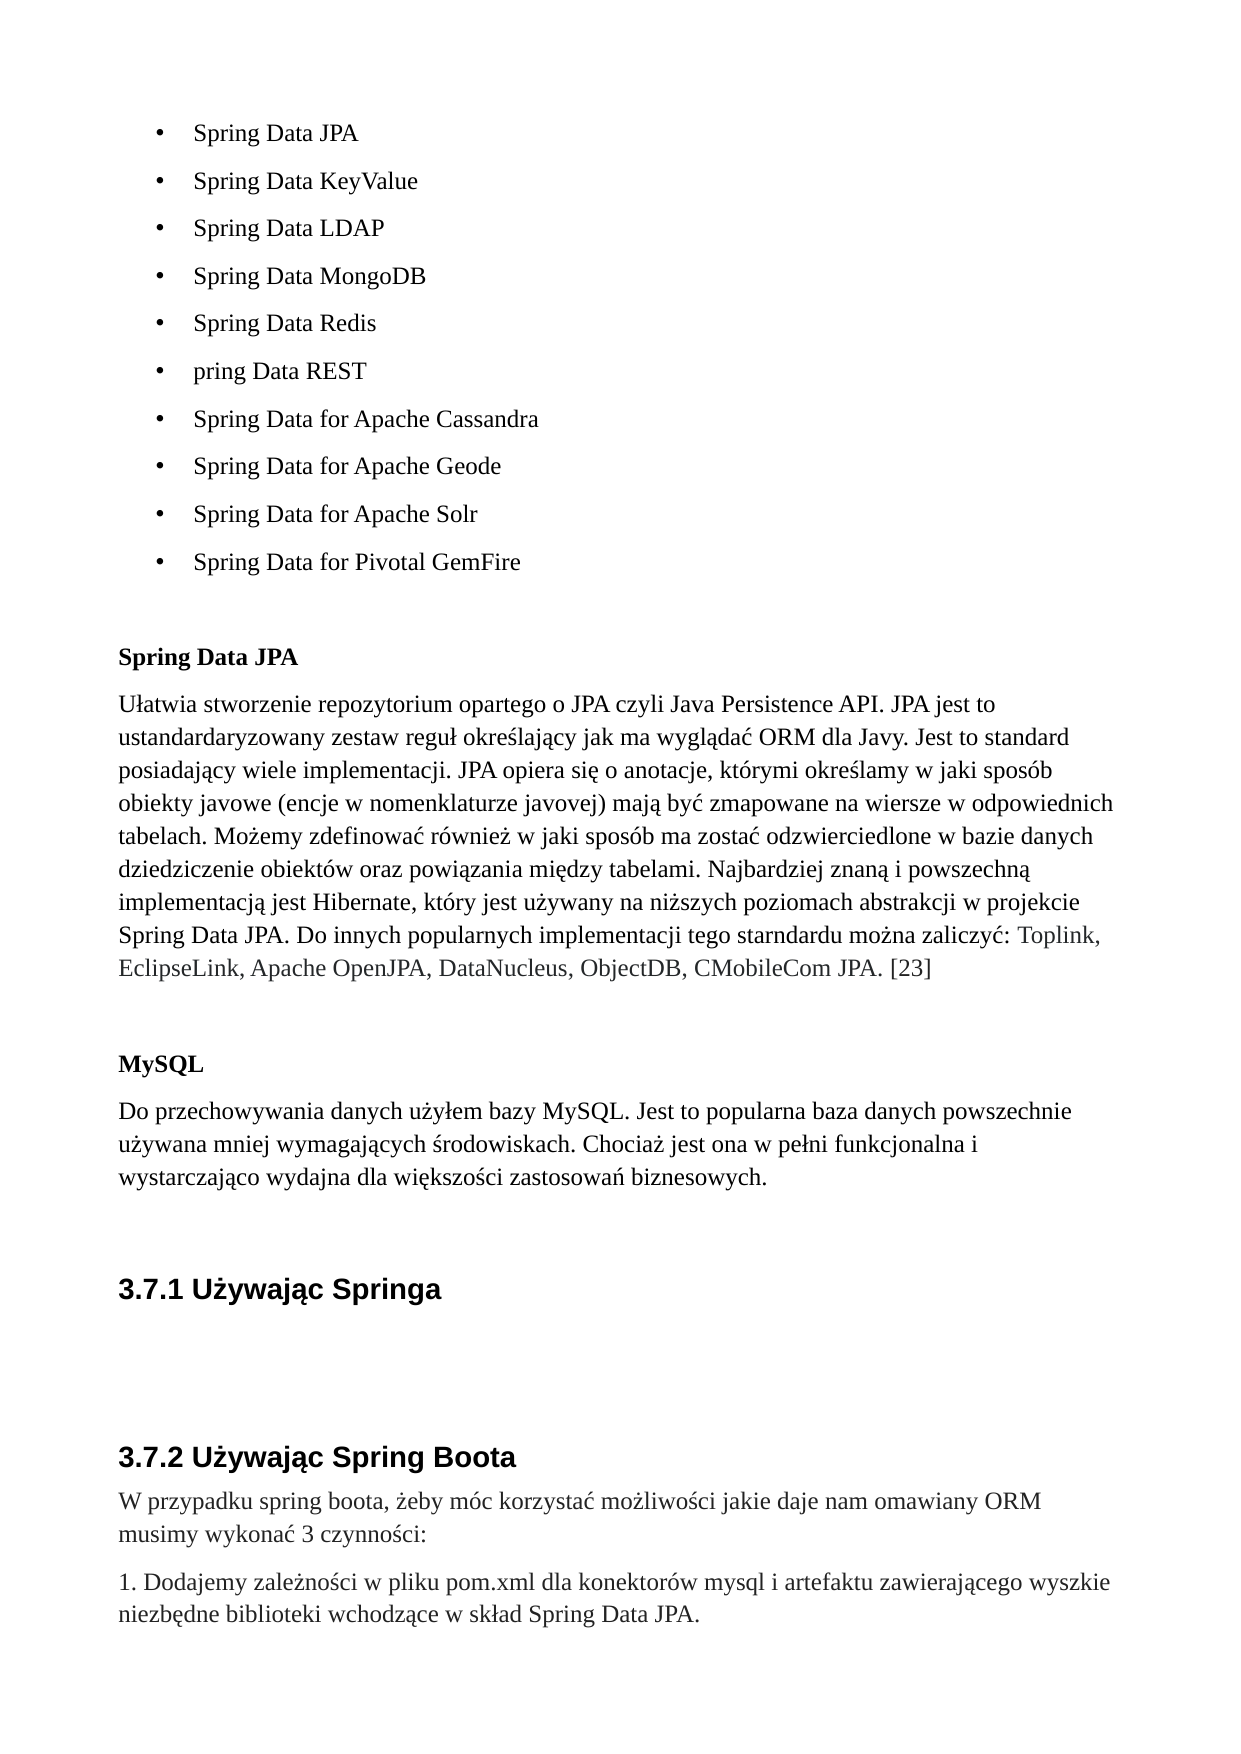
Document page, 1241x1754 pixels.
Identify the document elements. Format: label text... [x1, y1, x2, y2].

text 1. Dodajemy zależności w pliku pom.xml dla konektorów mysql i artefaktu zawierającego wyszkie niezbędne biblioteki wchodzące w skład Spring Data JPA. [118, 1567, 1122, 1628]
list pring Data REST [156, 356, 1122, 385]
subtitle 3.7.2 Używając Spring Boota [118, 1440, 1122, 1473]
text Spring Data JPA [118, 642, 1122, 671]
list Spring Data Redis [156, 308, 1122, 337]
list Spring Data JPA [156, 118, 1122, 147]
text Do przechowywania danych użyłem bazy MySQL. Jest to popularna baza danych powszechnie używana mniej wymagających środowiskach. Chociaż jest ona w pełni funkcjonalna i wystarczająco wydajna dla większości zastosowań biznesowych. [118, 1096, 1122, 1191]
text Ułatwia stworzenie repozytorium opartego o JPA czyli Java Persistence API. JPA jest to ustandardaryzowany zestaw reguł określający jak ma wyglądać ORM dla Javy. Jest to standard posiadający wiele implementacji. JPA opiera się o anotacje, którymi określamy w jaki sposób obiekty javowe (encje w nomenklaturze javovej) mają być zmapowane na wiersze w odpowiednich tabelach. Możemy zdefinować również w jaki sposób ma zostać odzwierciedlone w bazie danych dziedziczenie obiektów oraz powiązania między tabelami. Najbardziej znaną i powszechną implementacją jest Hibernate, który jest używany na niższych poziomach abstrakcji w projekcie Spring Data JPA. Do innych popularnych implementacji tego starndardu można zaliczyć: Toplink, EclipseLink, Apache OpenJPA, DataNucleus, ObjectDB, CMobileCom JPA. [23] [118, 689, 1122, 982]
list Spring Data for Apache Solr [156, 499, 1122, 528]
list Spring Data for Apache Cassandra [156, 404, 1122, 432]
text W przypadku spring boota, żeby móc korzystać możliwości jakie daje nam omawiany ORM musimy wykonać 3 czynności: [118, 1486, 1122, 1548]
subtitle 3.7.1 Używając Springa [118, 1272, 1122, 1306]
list Spring Data for Pivotal GemFire [156, 547, 1122, 575]
list Spring Data for Apache Geode [156, 451, 1122, 480]
list Spring Data MongoDB [156, 261, 1122, 290]
list Spring Data KeyValue [156, 166, 1122, 194]
text MySQL [118, 1049, 1122, 1077]
list Spring Data LDAP [156, 213, 1122, 242]
